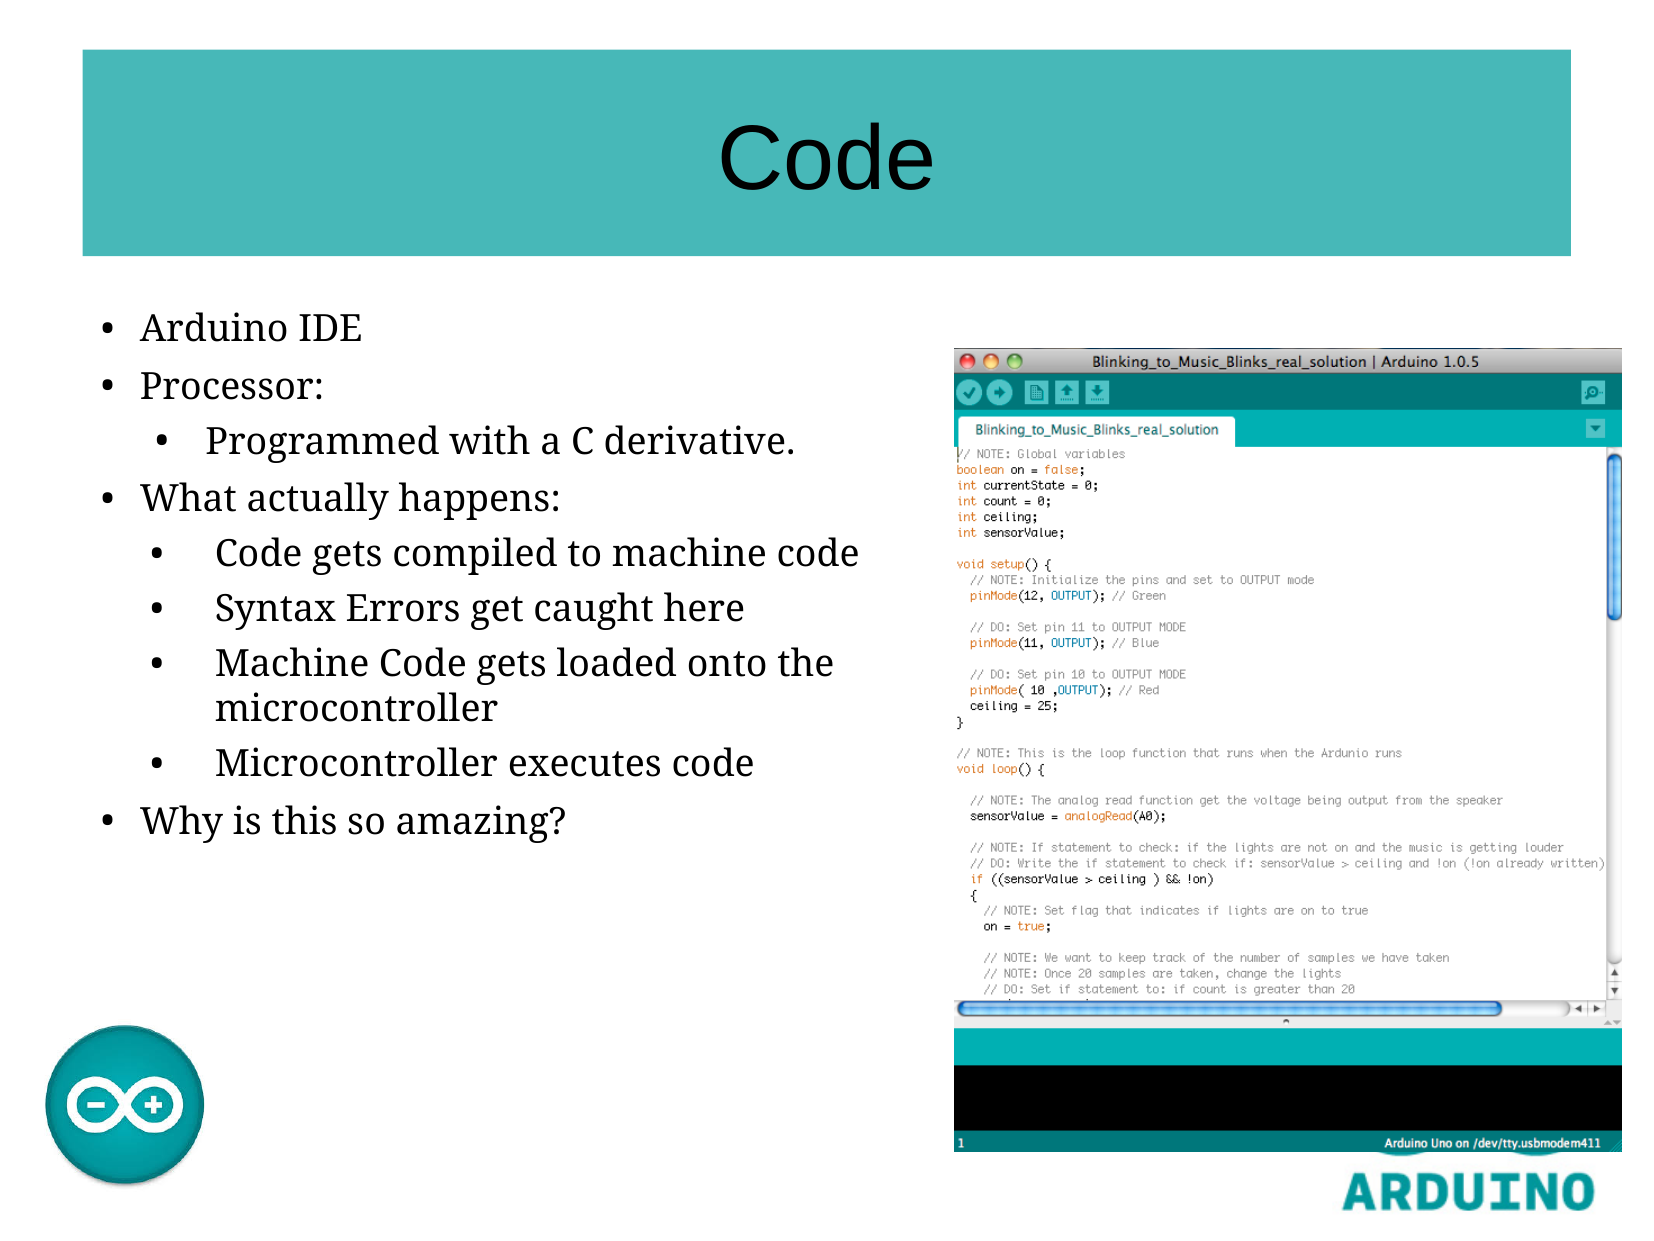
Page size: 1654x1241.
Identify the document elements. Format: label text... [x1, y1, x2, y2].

picture [38, 1019, 211, 1192]
picture [954, 348, 1649, 1239]
title Code [82, 49, 1571, 257]
list Arduino IDE Processor: Programmed with a C derivative. What actually happens: Code gets compiled to machine code Syntax Errors get caught here Machine Code gets loaded onto the microcontroller Microcontroller executes code Why is this so amazing? [49, 289, 933, 1188]
